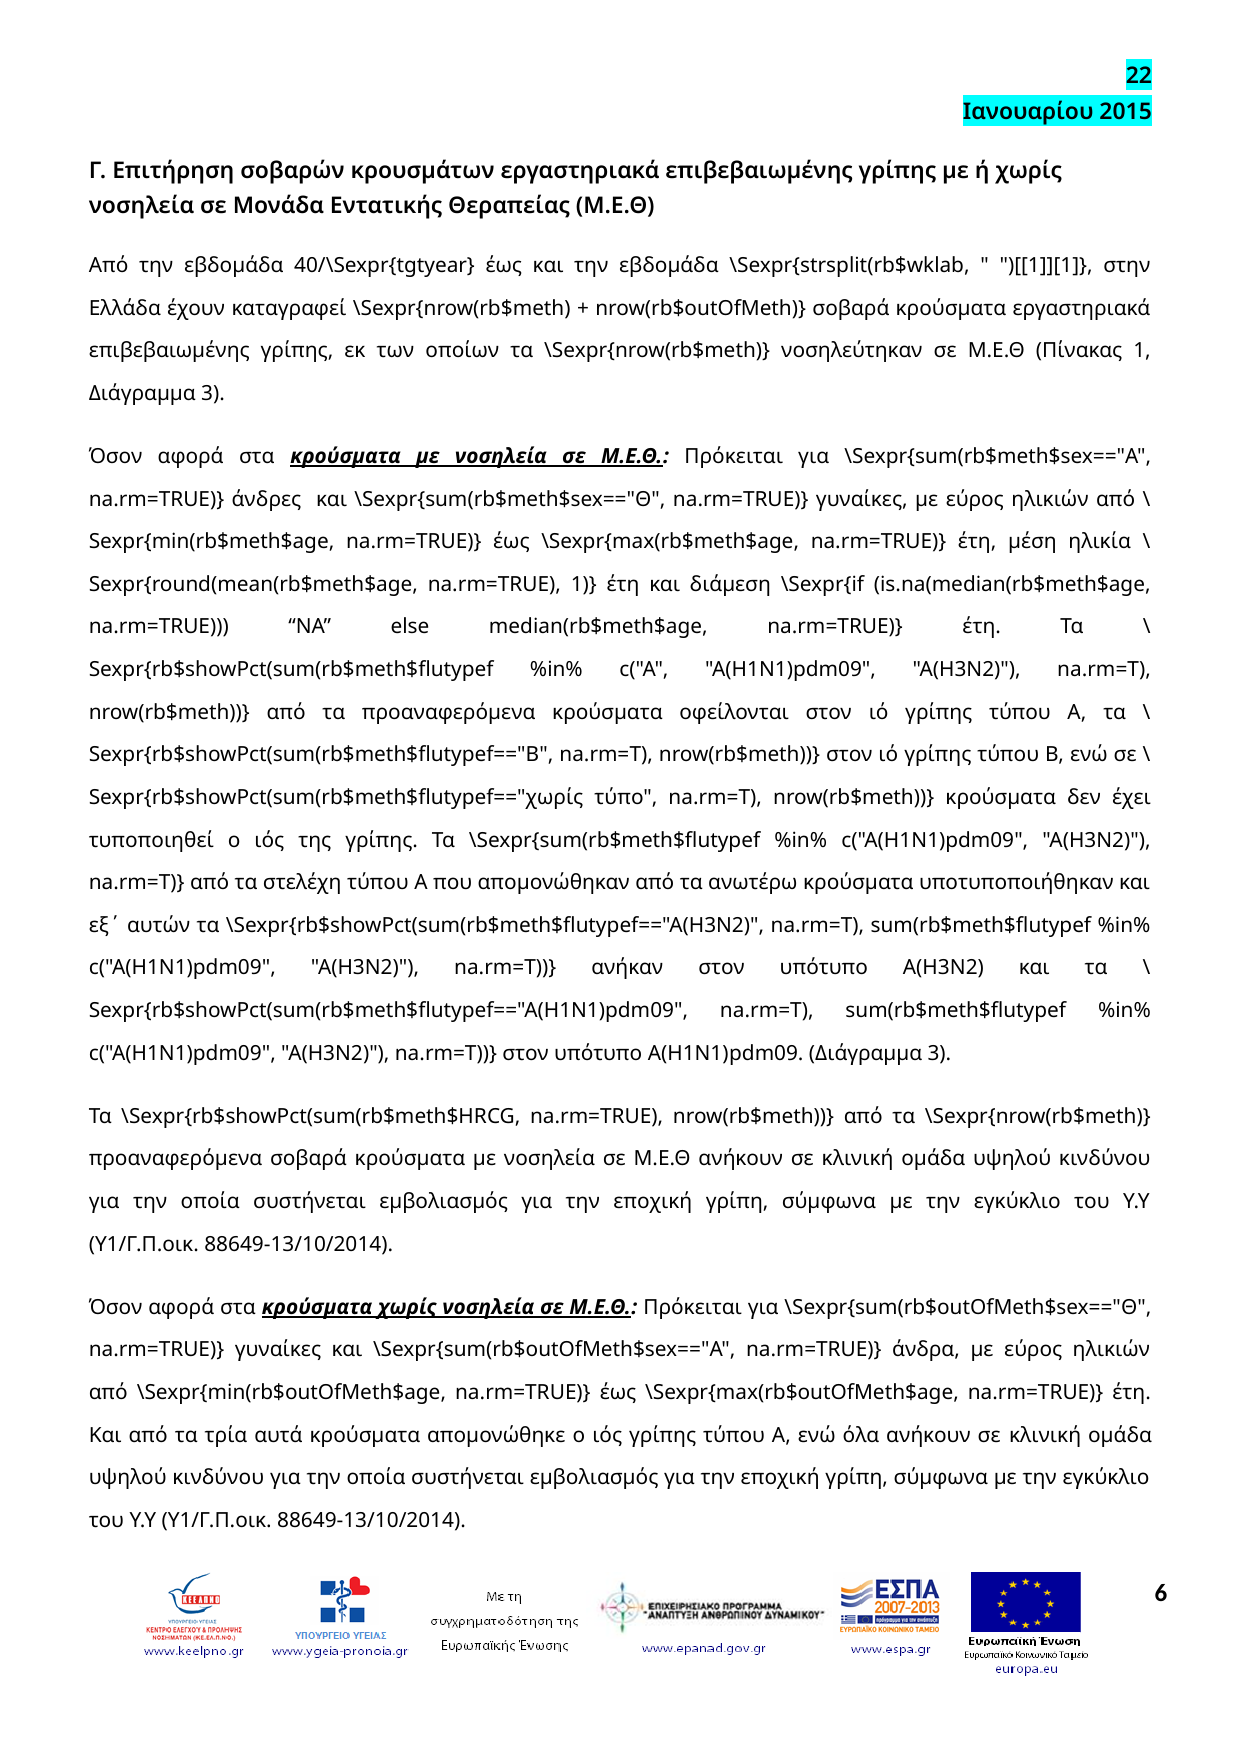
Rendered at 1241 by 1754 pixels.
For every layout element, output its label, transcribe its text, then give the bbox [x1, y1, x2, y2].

text Όσον αφορά στα κρούσματα με νοσηλεία σε Μ.Ε.Θ.: Πρόκειται για \Sexpr{sum(rb$meth$sex=="Α", na.rm=TRUE)} άνδρες και \Sexpr{sum(rb$meth$sex=="Θ", na.rm=TRUE)} γυναίκες, με εύρος ηλικιών από \Sexpr{min(rb$meth$age, na.rm=TRUE)} έως \Sexpr{max(rb$meth$age, na.rm=TRUE)} έτη, μέση ηλικία \Sexpr{round(mean(rb$meth$age, na.rm=TRUE), 1)} έτη και διάμεση \Sexpr{if (is.na(median(rb$meth$age, na.rm=TRUE))) “NA” else median(rb$meth$age, na.rm=TRUE)} έτη. Τα \Sexpr{rb$showPct(sum(rb$meth$flutypef %in% c("A", "A(H1N1)pdm09", "A(H3N2)"), na.rm=T), nrow(rb$meth))} από τα προαναφερόμενα κρούσματα οφείλονται στον ιό γρίπης τύπου Α, τα \Sexpr{rb$showPct(sum(rb$meth$flutypef=="B", na.rm=T), nrow(rb$meth))} στον ιό γρίπης τύπου Β, ενώ σε \Sexpr{rb$showPct(sum(rb$meth$flutypef=="χωρίς τύπο", na.rm=T), nrow(rb$meth))} κρούσματα δεν έχει τυποποιηθεί ο ιός της γρίπης. Τα \Sexpr{sum(rb$meth$flutypef %in% c("A(H1N1)pdm09", "A(H3N2)"), na.rm=T)} από τα στελέχη τύπου Α που απομονώθηκαν από τα ανωτέρω κρούσματα υποτυποποιήθηκαν και εξ΄ αυτών τα \Sexpr{rb$showPct(sum(rb$meth$flutypef=="A(H3N2)", na.rm=T), sum(rb$meth$flutypef %in% c("A(H1N1)pdm09", "A(H3N2)"), na.rm=T))} ανήκαν στον υπότυπο Α(Η3Ν2) και τα \Sexpr{rb$showPct(sum(rb$meth$flutypef=="A(H1N1)pdm09", na.rm=T), sum(rb$meth$flutypef %in% c("A(H1N1)pdm09", "A(H3N2)"), na.rm=T))} στον υπότυπο Α(Η1Ν1)pdm09. (Διάγραμμα 3). [88, 441, 1152, 1066]
text Όσον αφορά στα κρούσματα χωρίς νοσηλεία σε Μ.Ε.Θ.: Πρόκειται για \Sexpr{sum(rb$outOfMeth$sex=="Θ", na.rm=TRUE)} γυναίκες και \Sexpr{sum(rb$outOfMeth$sex=="Α", na.rm=TRUE)} άνδρα, με εύρος ηλικιών από \Sexpr{min(rb$outOfMeth$age, na.rm=TRUE)} έως \Sexpr{max(rb$outOfMeth$age, na.rm=TRUE)} έτη. Και από τα τρία αυτά κρούσματα απομονώθηκε ο ιός γρίπης τύπου Α, ενώ όλα ανήκουν σε κλινική ομάδα υψηλού κινδύνου για την οποία συστήνεται εμβολιασμός για την εποχική γρίπη, σύμφωνα με την εγκύκλιο του Υ.Υ (Υ1/Γ.Π.οικ. 88649-13/10/2014). [88, 1292, 1152, 1533]
picture [137, 1564, 1103, 1681]
text Τα \Sexpr{rb$showPct(sum(rb$meth$HRCG, na.rm=TRUE), nrow(rb$meth))} από τα \Sexpr{nrow(rb$meth)} προαναφερόμενα σοβαρά κρούσματα με νοσηλεία σε Μ.Ε.Θ ανήκουν σε κλινική ομάδα υψηλού κινδύνου για την οποία συστήνεται εμβολιασμός για την εποχική γρίπη, σύμφωνα με την εγκύκλιο του Υ.Υ (Υ1/Γ.Π.οικ. 88649-13/10/2014). [88, 1101, 1152, 1257]
text Από την εβδομάδα 40/\Sexpr{tgtyear} έως και την εβδομάδα \Sexpr{strsplit(rb$wklab, " ")[[1]][1]}, στην Ελλάδα έχουν καταγραφεί \Sexpr{nrow(rb$meth) + nrow(rb$outOfMeth)} σοβαρά κρούσματα εργαστηριακά επιβεβαιωμένης γρίπης, εκ των οποίων τα \Sexpr{nrow(rb$meth)} νοσηλεύτηκαν σε Μ.Ε.Θ (Πίνακας 1, Διάγραμμα 3). [88, 250, 1152, 406]
subtitle Γ. Επιτήρηση σοβαρών κρουσμάτων εργαστηριακά επιβεβαιωμένης γρίπης με ή χωρίς νοσηλεία σε Μονάδα Εντατικής Θεραπείας (Μ.Ε.Θ) [88, 153, 1152, 221]
